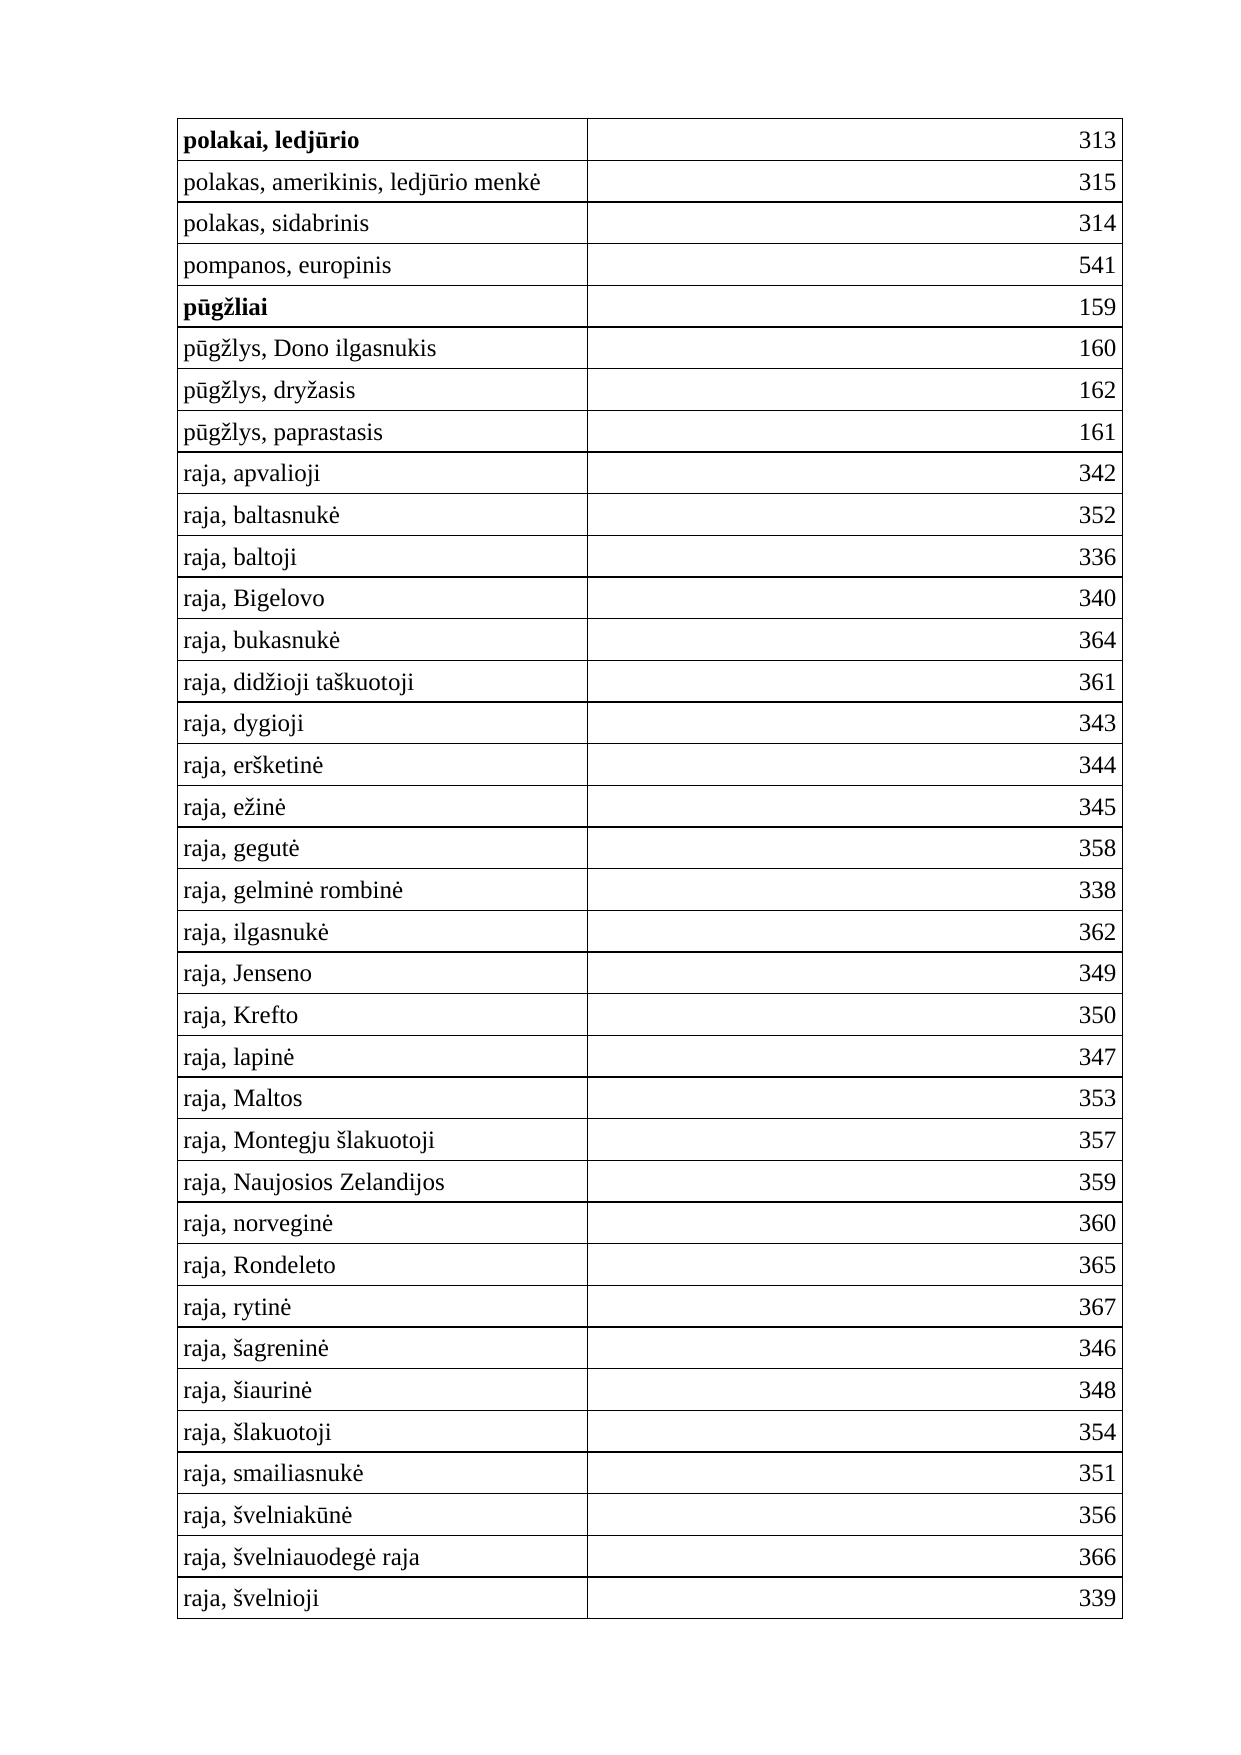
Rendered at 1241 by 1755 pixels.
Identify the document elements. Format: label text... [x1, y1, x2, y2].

table_cell raja, Jenseno [178, 953, 587, 993]
table_cell 338 [588, 869, 1122, 910]
table_cell pompanos, europinis [178, 244, 587, 285]
table_cell raja, ežinė [178, 786, 587, 826]
table_cell raja, švelniauodegė raja [178, 1536, 587, 1576]
table_cell pūgžliai [178, 286, 587, 326]
table_cell 159 [588, 286, 1122, 326]
table_cell 161 [588, 411, 1122, 451]
table_cell 352 [588, 494, 1122, 535]
table_cell 336 [588, 536, 1122, 576]
table_cell raja, Naujosios Zelandijos [178, 1161, 587, 1201]
table_cell 313 [588, 119, 1122, 160]
table_cell 342 [588, 453, 1122, 493]
table_cell 340 [588, 578, 1122, 618]
table_cell 160 [588, 328, 1122, 368]
table_cell raja, Maltos [178, 1078, 587, 1118]
table_cell polakai, ledjūrio [178, 119, 587, 160]
table_cell 357 [588, 1119, 1122, 1160]
table_cell 350 [588, 994, 1122, 1035]
table_cell raja, Montegju šlakuotoji [178, 1119, 587, 1160]
table_cell 365 [588, 1244, 1122, 1285]
table_cell 346 [588, 1328, 1122, 1368]
table_cell 162 [588, 369, 1122, 410]
table_cell raja, bukasnukė [178, 619, 587, 660]
table_cell 362 [588, 911, 1122, 951]
table_cell raja, baltoji [178, 536, 587, 576]
table_cell 359 [588, 1161, 1122, 1201]
table_cell raja, švelniakūnė [178, 1494, 587, 1535]
table_cell raja, Krefto [178, 994, 587, 1035]
table_cell 367 [588, 1286, 1122, 1326]
table_cell 361 [588, 661, 1122, 701]
table_cell raja, baltasnukė [178, 494, 587, 535]
table_cell polakas, sidabrinis [178, 203, 587, 243]
table_cell raja, eršketinė [178, 744, 587, 785]
table_cell 343 [588, 703, 1122, 743]
table_cell 351 [588, 1453, 1122, 1493]
table_cell 360 [588, 1203, 1122, 1243]
table_cell raja, smailiasnukė [178, 1453, 587, 1493]
table_cell raja, Rondeleto [178, 1244, 587, 1285]
table_cell 349 [588, 953, 1122, 993]
table_cell 358 [588, 828, 1122, 868]
table_cell 356 [588, 1494, 1122, 1535]
table_cell 348 [588, 1369, 1122, 1410]
table_cell pūgžlys, paprastasis [178, 411, 587, 451]
table_cell raja, norveginė [178, 1203, 587, 1243]
table_cell polakas, amerikinis, ledjūrio menkė [178, 161, 587, 201]
table_cell 344 [588, 744, 1122, 785]
table_cell raja, ilgasnukė [178, 911, 587, 951]
table_cell 314 [588, 203, 1122, 243]
table_cell raja, lapinė [178, 1036, 587, 1076]
table_cell 353 [588, 1078, 1122, 1118]
table_cell raja, šiaurinė [178, 1369, 587, 1410]
table_cell raja, dygioji [178, 703, 587, 743]
table_cell 541 [588, 244, 1122, 285]
table_cell 345 [588, 786, 1122, 826]
table_cell 339 [588, 1578, 1122, 1618]
table_cell 347 [588, 1036, 1122, 1076]
table_cell pūgžlys, Dono ilgasnukis [178, 328, 587, 368]
table_cell 366 [588, 1536, 1122, 1576]
table_cell raja, gelminė rombinė [178, 869, 587, 910]
table_cell raja, švelnioji [178, 1578, 587, 1618]
table_cell raja, šagreninė [178, 1328, 587, 1368]
table_cell pūgžlys, dryžasis [178, 369, 587, 410]
table_cell raja, apvalioji [178, 453, 587, 493]
table_cell raja, didžioji taškuotoji [178, 661, 587, 701]
table_cell raja, šlakuotoji [178, 1411, 587, 1451]
table_cell raja, rytinė [178, 1286, 587, 1326]
table_cell raja, Bigelovo [178, 578, 587, 618]
table_cell 315 [588, 161, 1122, 201]
table_cell raja, gegutė [178, 828, 587, 868]
table_cell 354 [588, 1411, 1122, 1451]
table_cell 364 [588, 619, 1122, 660]
